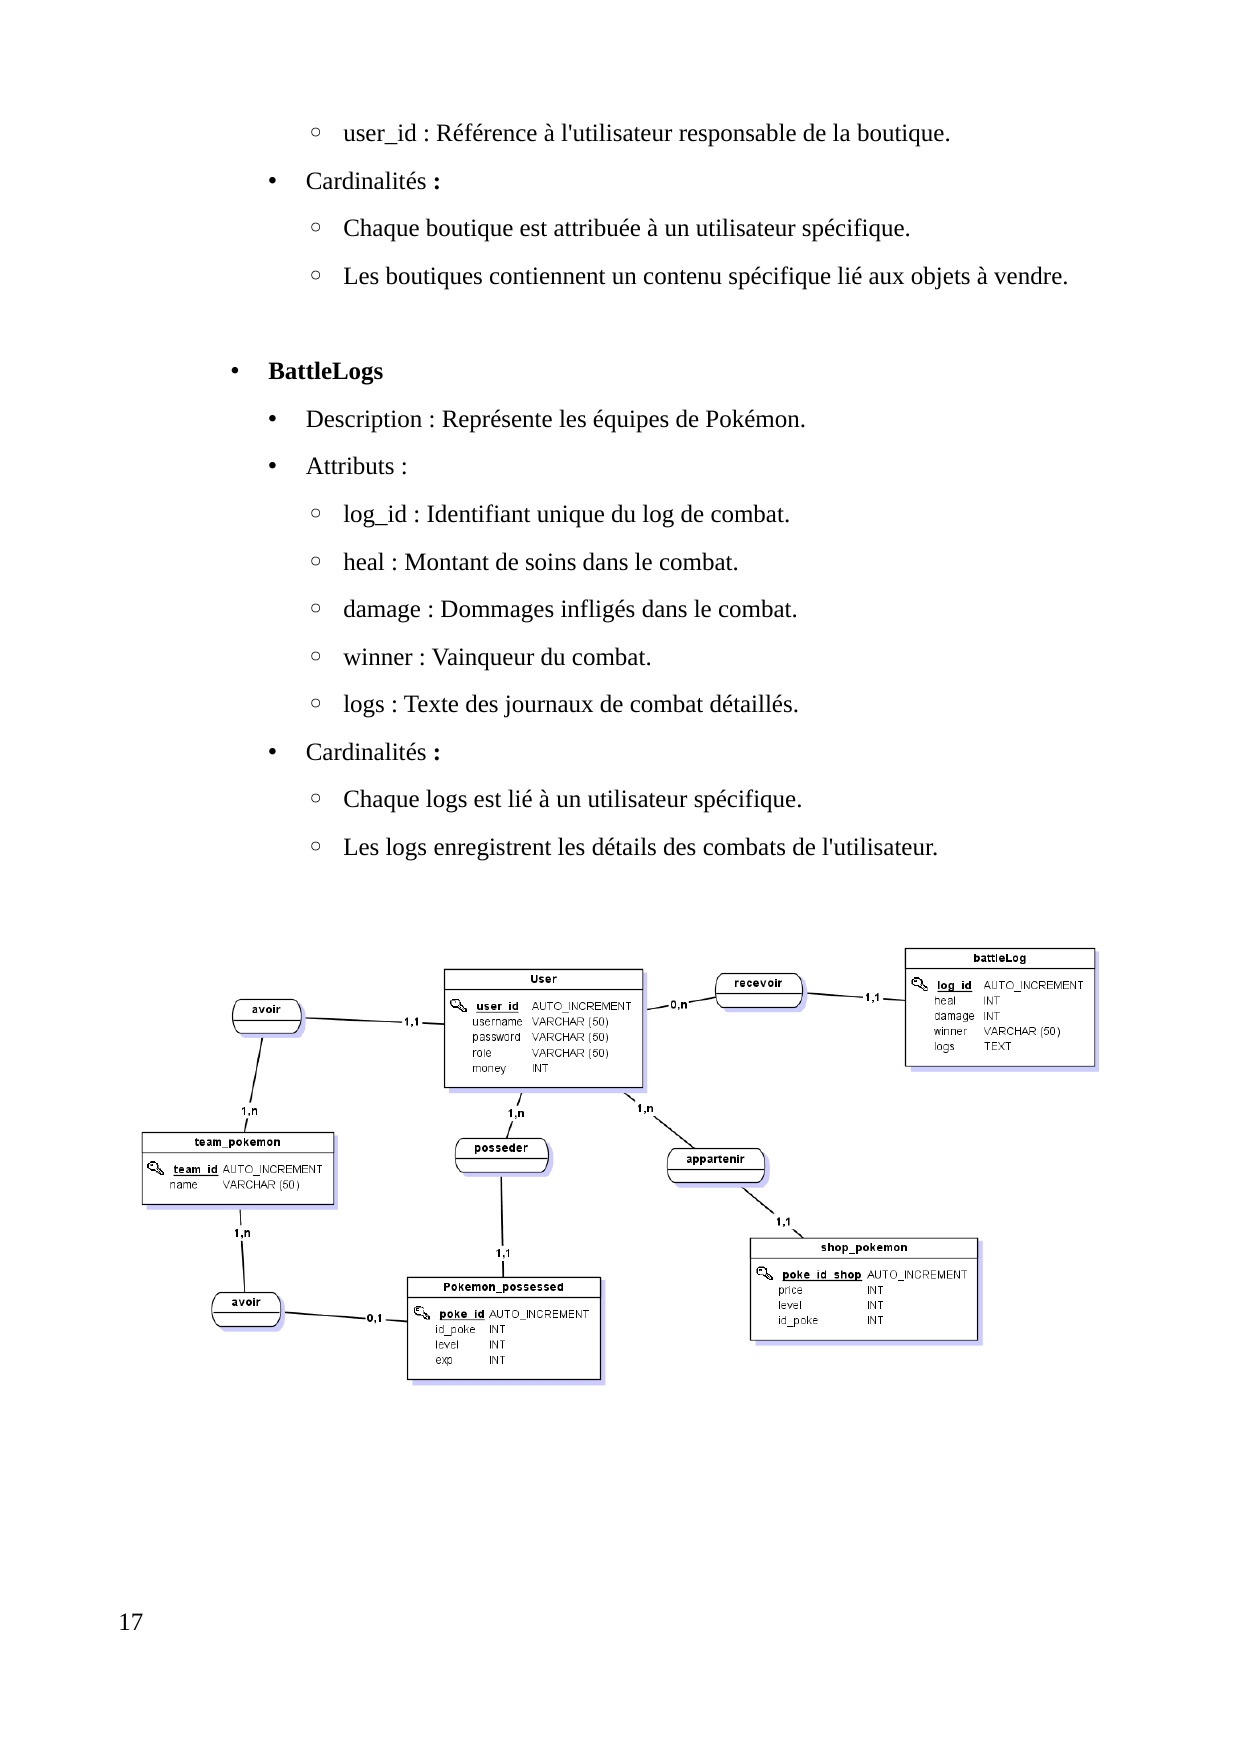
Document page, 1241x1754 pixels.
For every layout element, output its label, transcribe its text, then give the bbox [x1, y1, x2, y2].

list winner : Vainqueur du combat. [306, 642, 1122, 671]
list Attributs : [268, 451, 1122, 480]
list log_id : Identifiant unique du log de combat. [306, 499, 1122, 528]
list Description : Représente les équipes de Pokémon. [268, 404, 1122, 432]
list Cardinalités : [268, 737, 1122, 766]
list BattleLogs [231, 356, 1122, 385]
list Cardinalités : [268, 166, 1122, 194]
picture [118, 927, 1123, 1414]
list logs : Texte des journaux de combat détaillés. [306, 689, 1122, 718]
list Les logs enregistrent les détails des combats de l'utilisateur. [306, 832, 1122, 861]
list Chaque logs est lié à un utilisateur spécifique. [306, 784, 1122, 813]
list heal : Montant de soins dans le combat. [306, 547, 1122, 575]
list user_id : Référence à l'utilisateur responsable de la boutique. [306, 118, 1122, 147]
list Les boutiques contiennent un contenu spécifique lié aux objets à vendre. [306, 261, 1122, 290]
list Chaque boutique est attribuée à un utilisateur spécifique. [306, 213, 1122, 242]
list damage : Dommages infligés dans le combat. [306, 594, 1122, 623]
